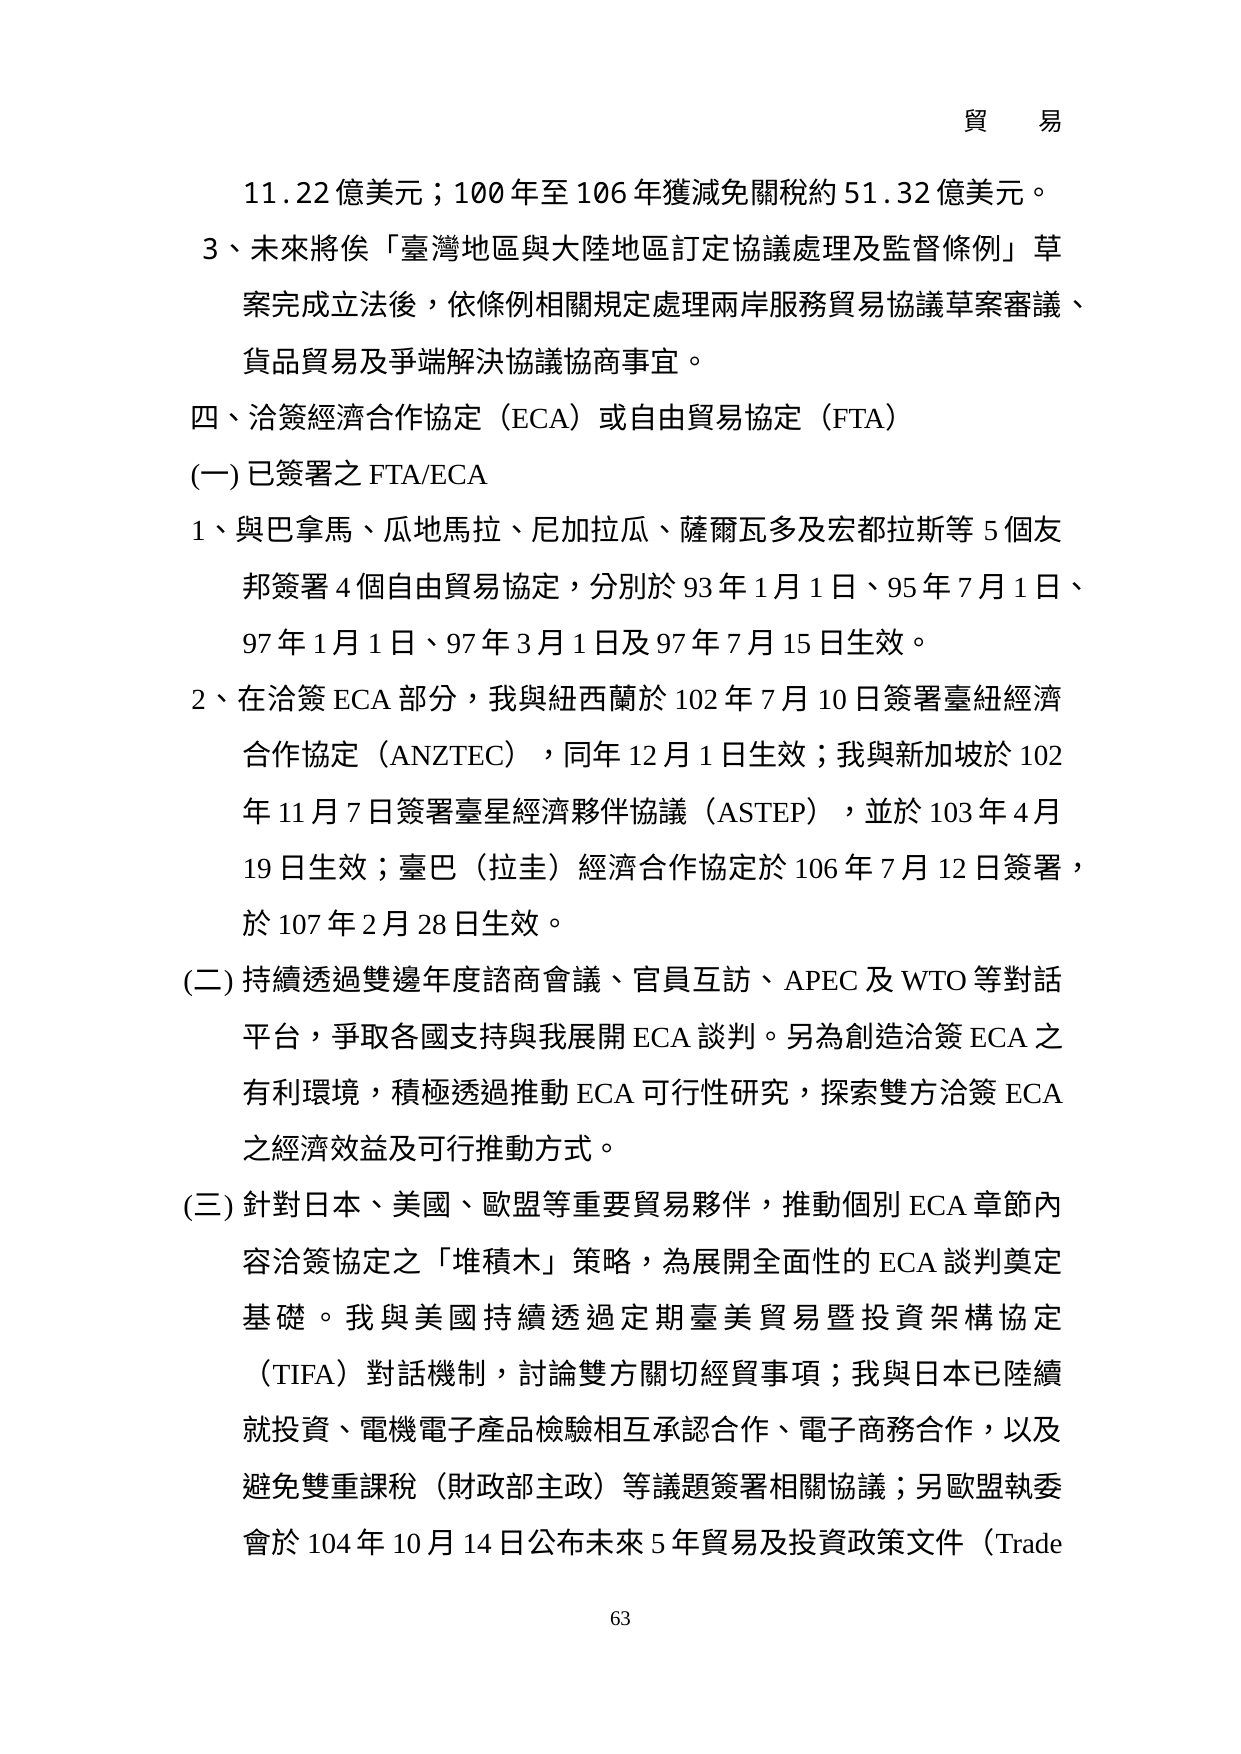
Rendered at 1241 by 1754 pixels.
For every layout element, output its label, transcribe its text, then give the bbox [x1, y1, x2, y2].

text (三) 針對日本、美國、歐盟等重要貿易夥伴，推動個別ECA章節內容洽簽協定之「堆積木」策略，為展開全面性的ECA談判奠定基礎。我與美國持續透過定期臺美貿易暨投資架構協定（TIFA）對話機制，討論雙方關切經貿事項；我與日本已陸續就投資、電機電子產品檢驗相互承認合作、電子商務合作，以及避免雙重課稅（財政部主政）等議題簽署相關協議；另歐盟執委會於104年10月14日公布未來5年貿易及投資政策文件（Trade [183, 1171, 1063, 1564]
text 11.22億美元；100年至106年獲減免關稅約51.32億美元。 [183, 158, 1063, 214]
text (二) 持續透過雙邊年度諮商會議、官員互訪、APEC及WTO等對話平台，爭取各國支持與我展開ECA談判。另為創造洽簽ECA之有利環境，積極透過推動ECA可行性研究，探索雙方洽簽ECA之經濟效益及可行推動方式。 [183, 946, 1063, 1171]
text 3、未來將俟「臺灣地區與大陸地區訂定協議處理及監督條例」草案完成立法後，依條例相關規定處理兩岸服務貿易協議草案審議、貨品貿易及爭端解決協議協商事宜。 [183, 214, 1063, 383]
text 2、在洽簽ECA部分，我與紐西蘭於102年7月10日簽署臺紐經濟合作協定（ANZTEC），同年12月1日生效；我與新加坡於102年11月7日簽署臺星經濟夥伴協議（ASTEP），並於103年4月19日生效；臺巴（拉圭）經濟合作協定於106年7月12日簽署，於107年2月28日生效。 [183, 664, 1063, 946]
text 1、與巴拿馬、瓜地馬拉、尼加拉瓜、薩爾瓦多及宏都拉斯等5個友邦簽署4個自由貿易協定，分別於93年1月1日、95年7月1日、97年1月1日、97年3月1日及97年7月15日生效。 [183, 496, 1063, 664]
text (一) 已簽署之FTA/ECA [183, 439, 1063, 496]
text 四、洽簽經濟合作協定（ECA）或自由貿易協定（FTA） [183, 383, 1063, 439]
